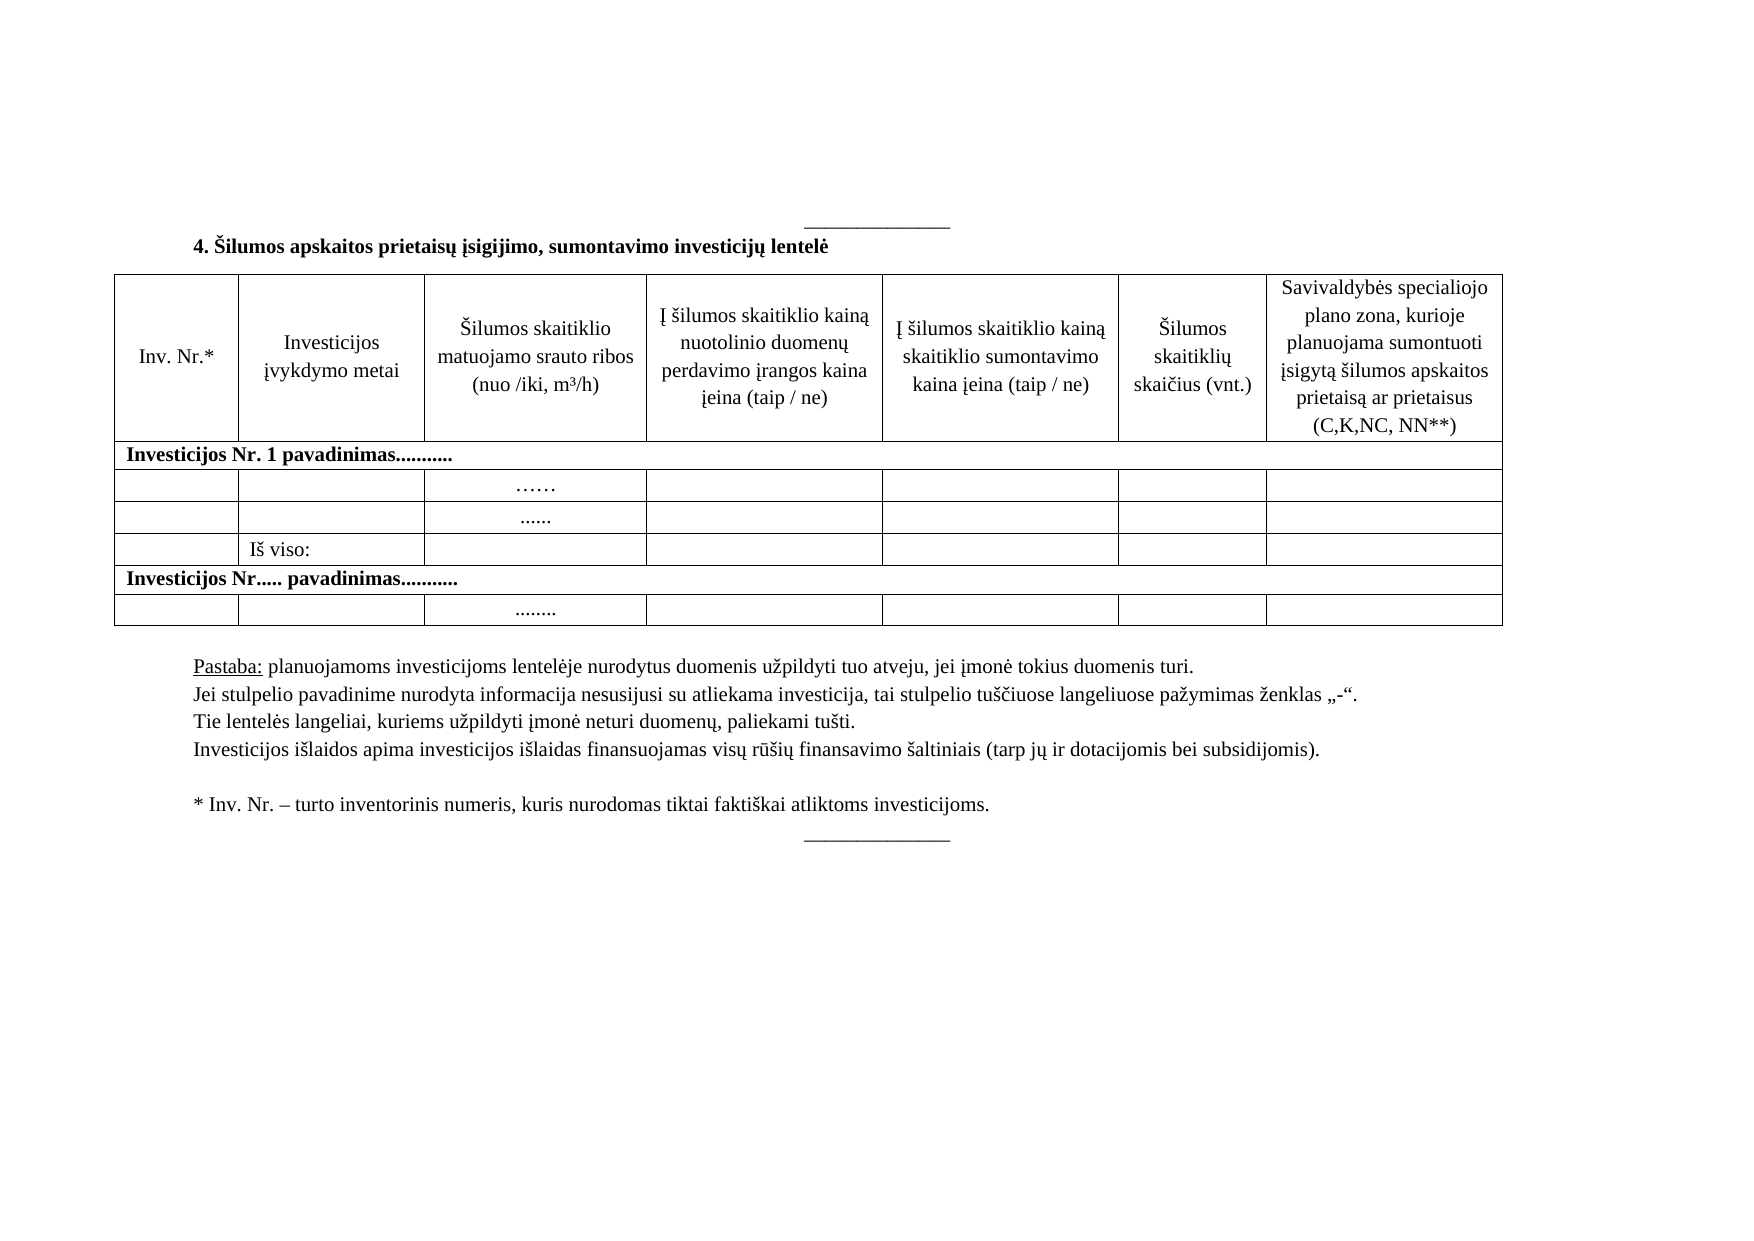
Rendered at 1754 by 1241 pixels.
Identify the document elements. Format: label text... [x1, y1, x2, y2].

text ______________ [118, 819, 1636, 844]
table_header Investicijos įvykdymo metai [239, 275, 424, 441]
table_header Šilumos skaitiklio matuojamo srauto ribos (nuo /iki, m³/h) [425, 275, 646, 441]
table_cell [239, 595, 424, 625]
text Pastaba: planuojamoms investicijoms lentelėje nurodytus duomenis užpildyti tuo atveju, jei įmonė tokius duomenis turi. [118, 654, 1636, 678]
table_cell [647, 534, 882, 565]
table_cell ...... [425, 502, 646, 533]
table_header Šilumos skaitiklių skaičius (vnt.) [1119, 275, 1266, 441]
table_cell [647, 502, 882, 533]
table_cell [897, 442, 1152, 469]
table_cell [115, 595, 238, 625]
table_cell ........ [425, 595, 646, 625]
table_cell [897, 566, 1152, 593]
table_cell [1119, 534, 1266, 565]
table_cell [1119, 470, 1266, 501]
text * Inv. Nr. – turto inventorinis numeris, kuris nurodomas tiktai faktiškai atliktoms investicijoms. [118, 792, 1636, 816]
table_cell [883, 470, 1118, 501]
table_cell [115, 534, 238, 565]
table_cell [239, 502, 424, 533]
table_cell Investicijos Nr..... pavadinimas........... [115, 566, 592, 593]
table_header Inv. Nr.* [115, 275, 238, 441]
table_cell Iš viso: [239, 534, 424, 565]
text Jei stulpelio pavadinime nurodyta informacija nesusijusi su atliekama investicija, tai stulpelio tuščiuose langeliuose pažymimas ženklas „-“. [118, 682, 1636, 706]
table_cell [1152, 442, 1502, 469]
table_cell [883, 534, 1118, 565]
table_cell [115, 502, 238, 533]
table_cell [1267, 534, 1502, 565]
table_cell [115, 470, 238, 501]
table_cell [883, 502, 1118, 533]
table_cell Investicijos Nr. 1 pavadinimas........... [115, 442, 604, 469]
text ______________ [118, 207, 1636, 231]
text Tie lentelės langeliai, kuriems užpildyti įmonė neturi duomenų, paliekami tušti. [118, 709, 1636, 733]
table_cell …… [425, 470, 646, 501]
table_header Savivaldybės specialiojo plano zona, kurioje planuojama sumontuoti įsigytą šilumos apskaitos prietaisą ar prietaisus (C,K,NC, NN**) [1267, 275, 1502, 441]
table_cell [1267, 470, 1502, 501]
table_cell [643, 442, 897, 469]
table_cell [647, 470, 882, 501]
table_cell [239, 470, 424, 501]
table_cell [643, 566, 897, 593]
table_cell [425, 534, 646, 565]
table_cell [647, 595, 882, 625]
table_cell [1119, 502, 1266, 533]
table_cell [592, 566, 643, 593]
text 4. Šilumos apskaitos prietaisų įsigijimo, sumontavimo investicijų lentelė [118, 234, 1636, 258]
table_cell [883, 595, 1118, 625]
table_cell [1119, 595, 1266, 625]
table_cell [1267, 595, 1502, 625]
table_header Į šilumos skaitiklio kainą nuotolinio duomenų perdavimo įrangos kaina įeina (taip / ne) [647, 275, 882, 441]
table_cell [604, 442, 643, 469]
table_cell [1267, 502, 1502, 533]
text Investicijos išlaidos apima investicijos išlaidas finansuojamas visų rūšių finansavimo šaltiniais (tarp jų ir dotacijomis bei subsidijomis). [118, 737, 1636, 761]
table_header Į šilumos skaitiklio kainą skaitiklio sumontavimo kaina įeina (taip / ne) [883, 275, 1118, 441]
table_cell [1152, 566, 1502, 593]
